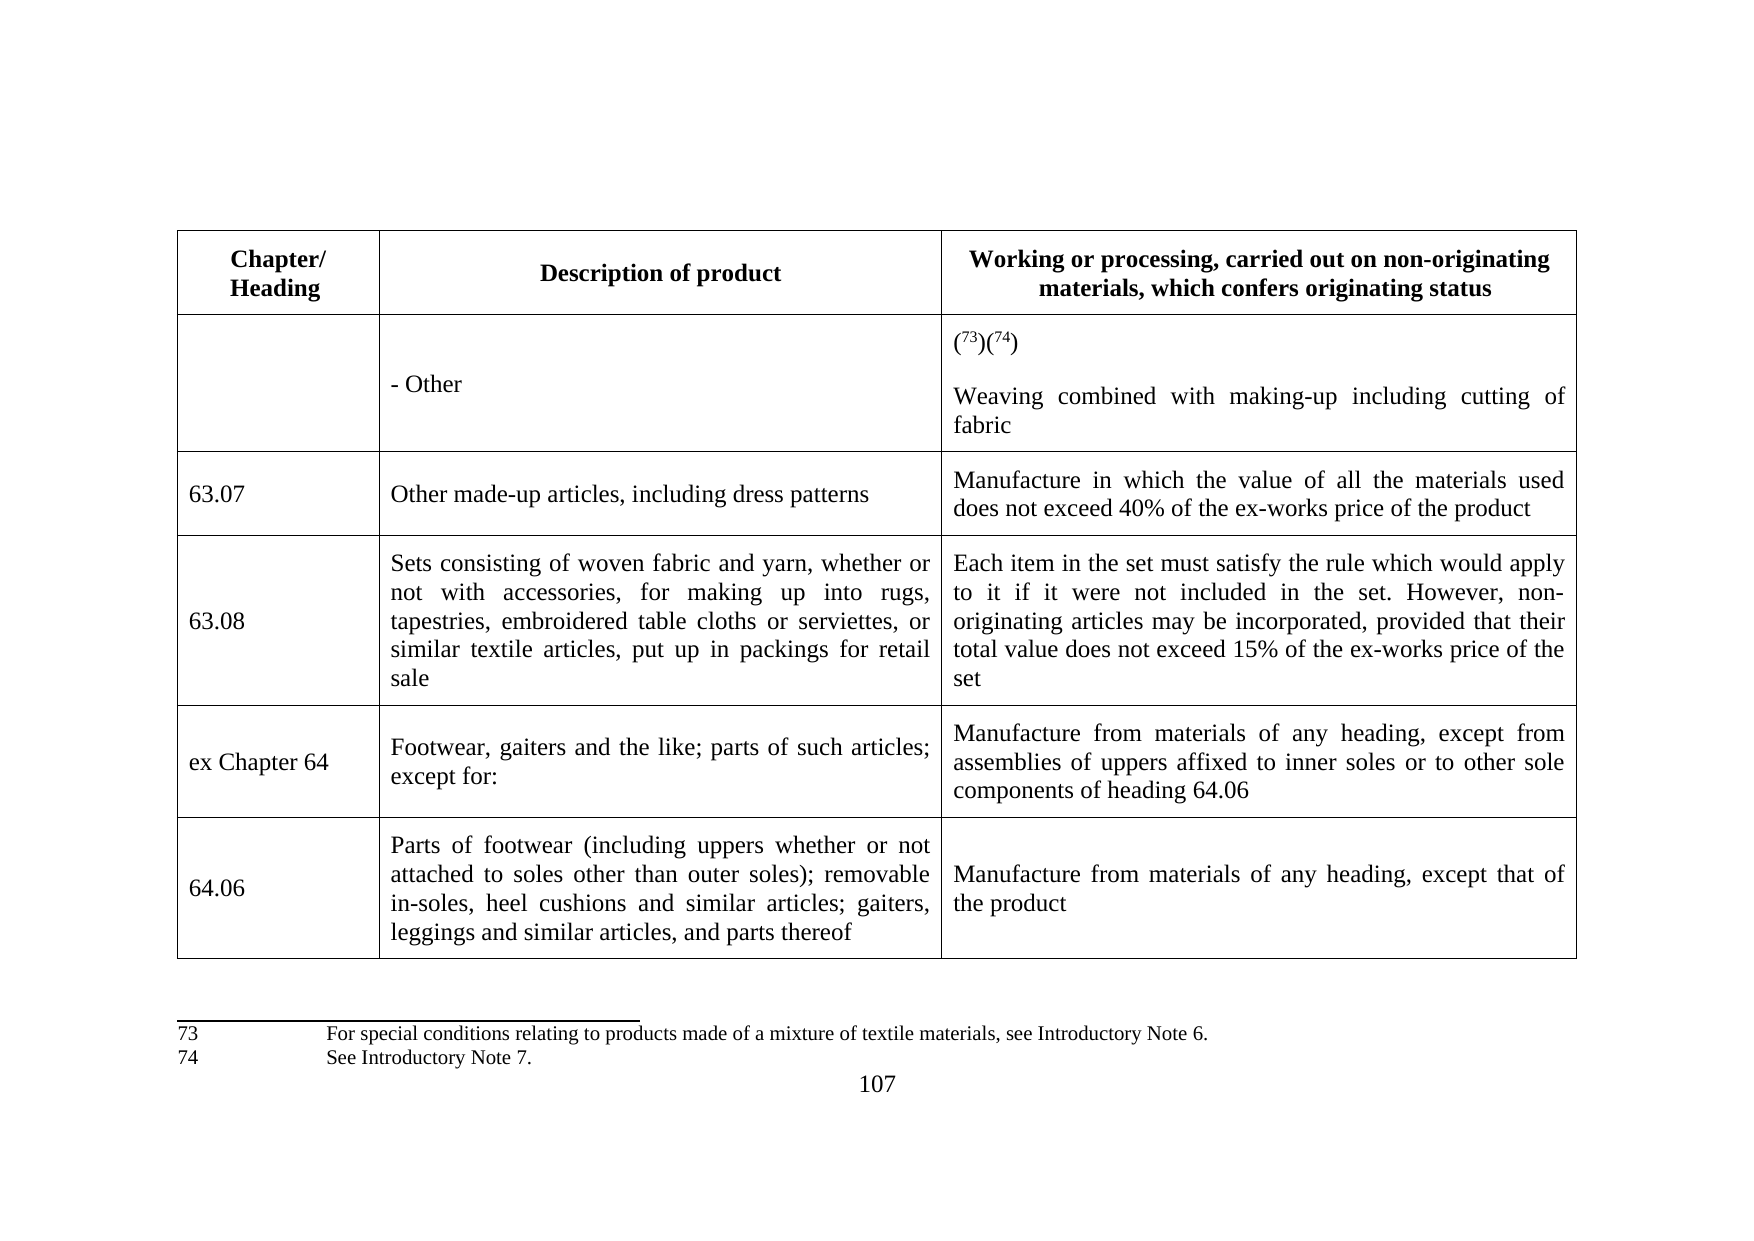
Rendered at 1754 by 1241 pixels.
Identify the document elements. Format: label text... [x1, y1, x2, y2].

table_cell Sets consisting of woven fabric and yarn, whether or not with accessories, for making up into rugs, tapestries, embroidered table cloths or serviettes, or similar textile articles, put up in packings for retail sale [380, 536, 941, 704]
table_header Description of product [380, 231, 941, 314]
table_cell [178, 315, 379, 451]
table_cell Footwear, gaiters and the like; parts of such articles; except for: [380, 706, 941, 817]
table_cell - Other [380, 315, 941, 451]
table_cell ex Chapter 64 [178, 706, 379, 817]
table_header Working or processing, carried out on non-originating materials, which confers originating status [942, 231, 1576, 314]
table_cell ()() Weaving combined with making-up including cutting of fabric [942, 315, 1576, 451]
table_cell Manufacture in which the value of all the materials used does not exceed 40% of the ex-works price of the product [942, 452, 1576, 535]
table_cell Other made-up articles, including dress patterns [380, 452, 941, 535]
table_cell Parts of footwear (including uppers whether or not attached to soles other than outer soles); removable in-soles, heel cushions and similar articles; gaiters, leggings and similar articles, and parts thereof [380, 818, 941, 958]
table_header Chapter/ Heading [178, 231, 379, 314]
table_cell 64.06 [178, 818, 379, 958]
table_cell 63.08 [178, 536, 379, 704]
table_cell Manufacture from materials of any heading, except that of the product [942, 818, 1576, 958]
table_cell 63.07 [178, 452, 379, 535]
table_cell Manufacture from materials of any heading, except from assemblies of uppers affixed to inner soles or to other sole components of heading 64.06 [942, 706, 1576, 817]
table_cell Each item in the set must satisfy the rule which would apply to it if it were not included in the set. However, non-originating articles may be incorporated, provided that their total value does not exceed 15% of the ex-works price of the set [942, 536, 1576, 704]
